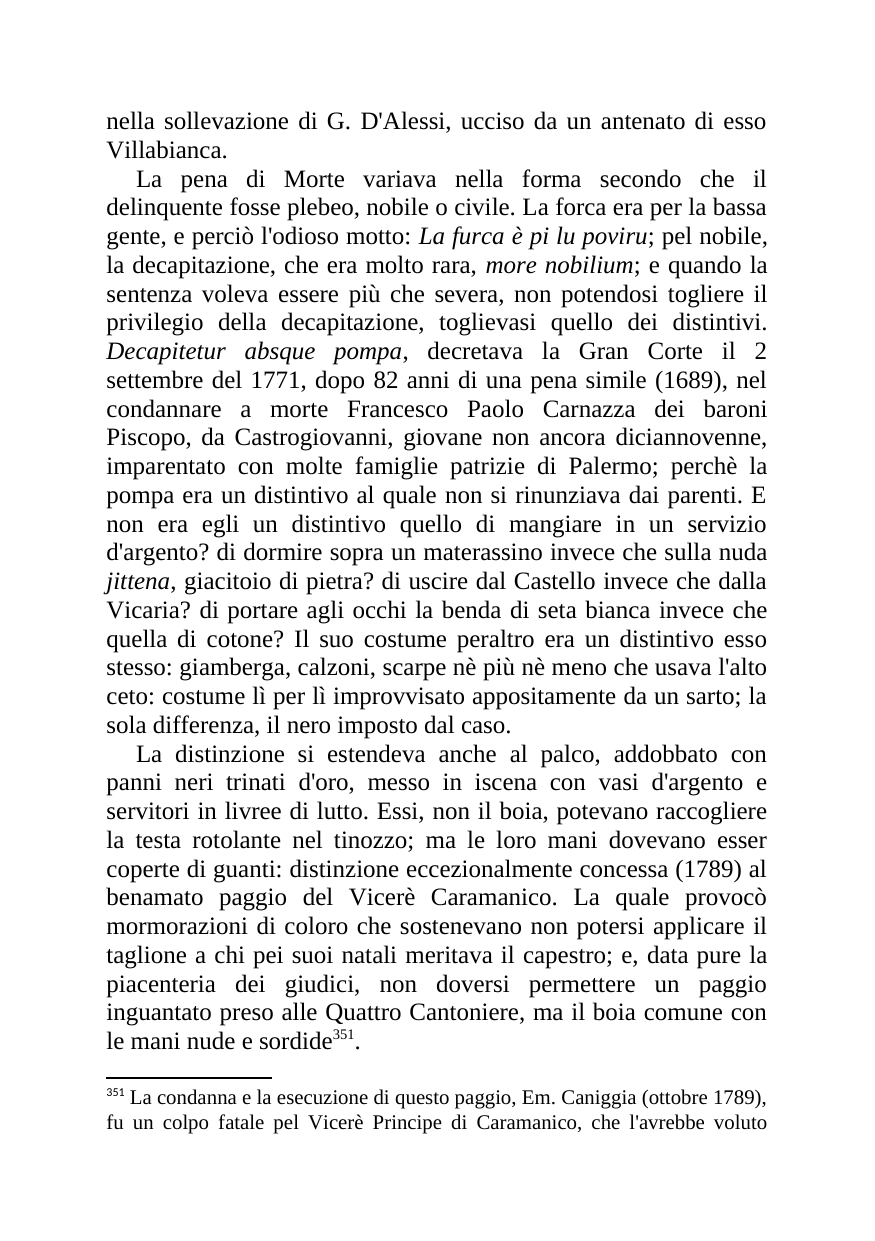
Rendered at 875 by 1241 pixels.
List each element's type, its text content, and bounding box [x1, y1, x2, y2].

text La condanna e la esecuzione di questo paggio, Em. Caniggia (ottobre 1789), fu un colpo fatale pel Vicerè Principe di Caramanico, che l'avrebbe voluto [106, 1084, 768, 1134]
text La pena di Morte variava nella forma secondo che il delinquente fosse plebeo, nobile o civile. La forca era per la bassa gente, e perciò l'odioso motto: La furca è pi lu poviru; pel nobile, la decapitazione, che era molto rara, more nobilium; e quando la sentenza voleva essere più che severa, non potendosi togliere il privilegio della decapitazione, toglievasi quello dei distintivi. Decapitetur absque pompa, decretava la Gran Corte il 2 settembre del 1771, dopo 82 anni di una pena simile (1689), nel condannare a morte Francesco Paolo Carnazza dei baroni Piscopo, da Castrogiovanni, giovane non ancora diciannovenne, imparentato con molte famiglie patrizie di Palermo; perchè la pompa era un distintivo al quale non si rinunziava dai parenti. E non era egli un distintivo quello di mangiare in un servizio d'argento? di dormire sopra un materassino invece che sulla nuda jittena, giacitoio di pietra? di uscire dal Castello invece che dalla Vicaria? di portare agli occhi la benda di seta bianca invece che quella di cotone? Il suo costume peraltro era un distintivo esso stesso: giamberga, calzoni, scarpe nè più nè meno che usava l'alto ceto: costume lì per lì improvvisato appositamente da un sarto; la sola differenza, il nero imposto dal caso. [106, 164, 768, 739]
text La distinzione si estendeva anche al palco, addobbato con panni neri trinati d'oro, messo in iscena con vasi d'argento e servitori in livree di lutto. Essi, non il boia, potevano raccogliere la testa rotolante nel tinozzo; ma le loro mani dovevano esser coperte di guanti: distinzione eccezionalmente concessa (1789) al benamato paggio del Vicerè Caramanico. La quale provocò mormorazioni di coloro che sostenevano non potersi applicare il taglione a chi pei suoi natali meritava il capestro; e, data pure la piacenteria dei giudici, non doversi permettere un paggio inguantato preso alle Quattro Cantoniere, ma il boia comune con le mani nude e sordide. [106, 739, 768, 1055]
text nella sollevazione di G. D'Alessi, ucciso da un antenato di esso Villabianca. [106, 106, 768, 164]
